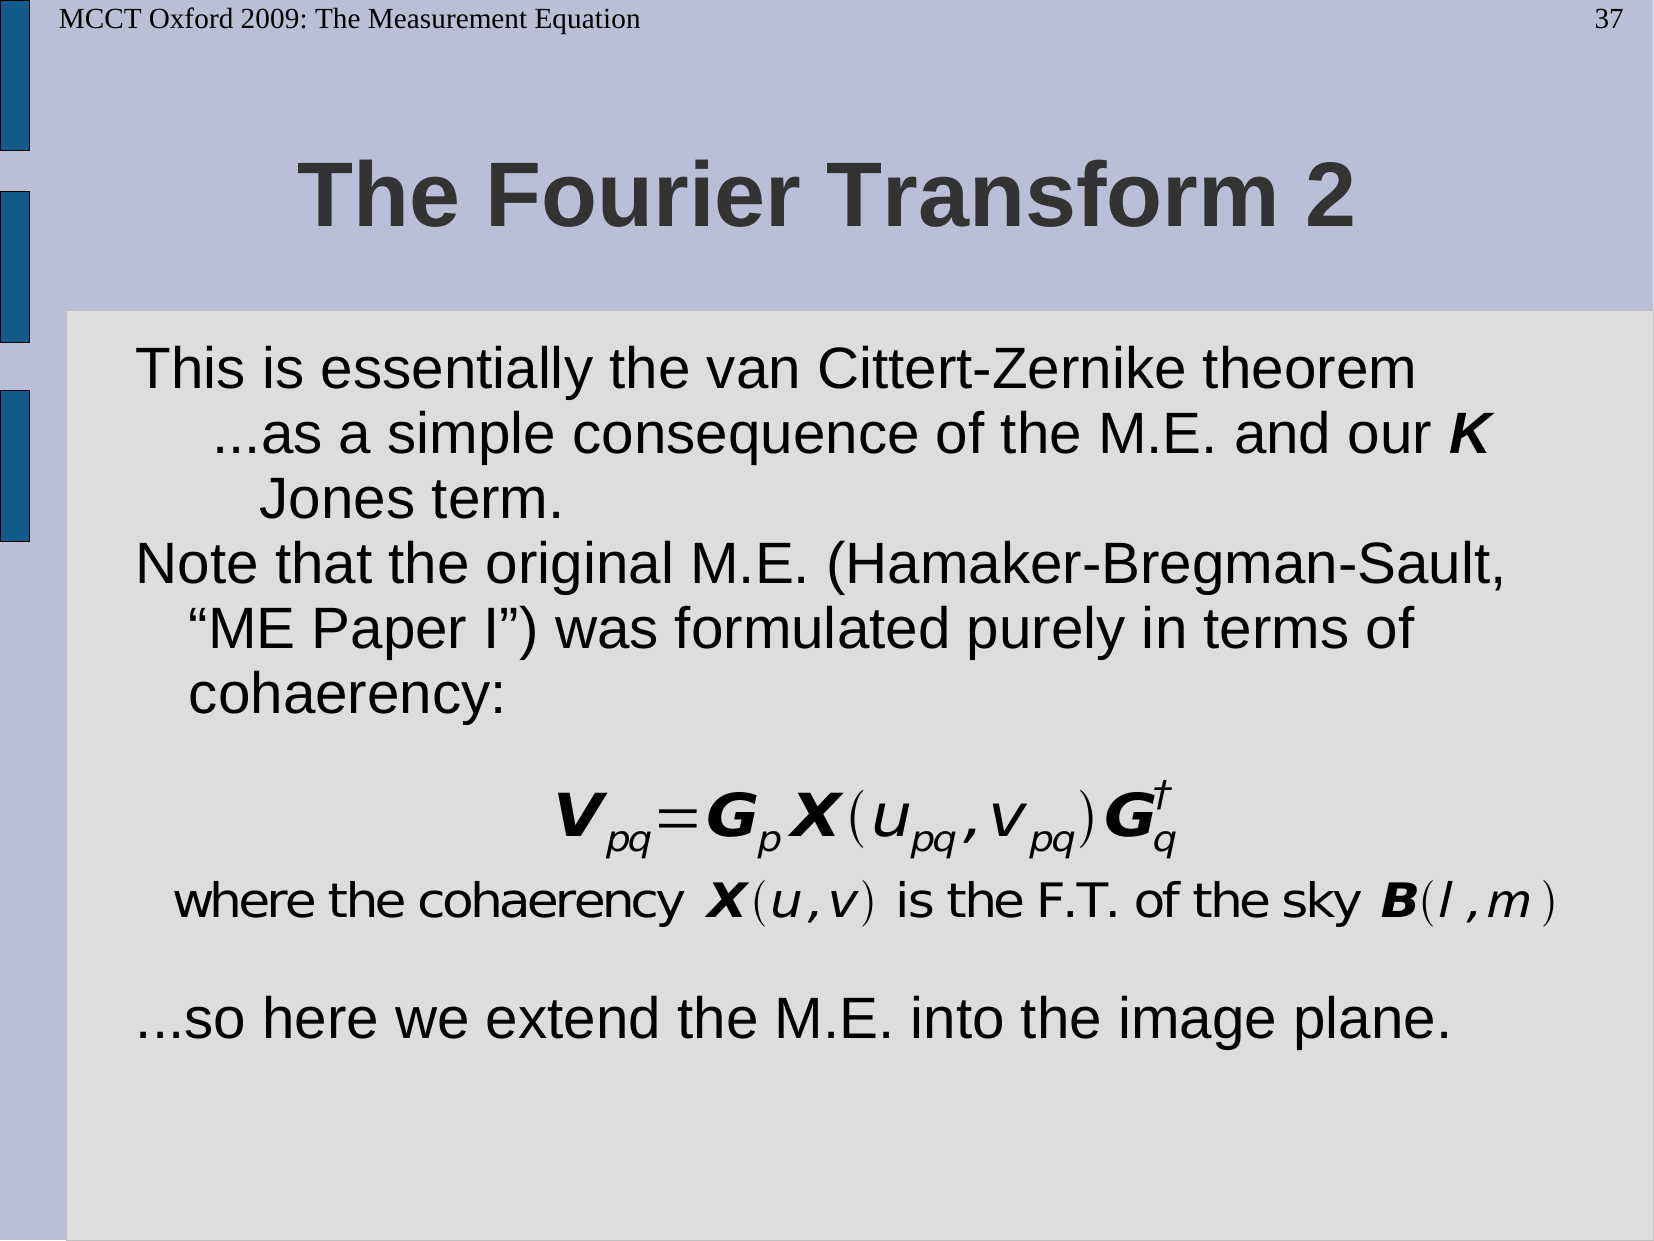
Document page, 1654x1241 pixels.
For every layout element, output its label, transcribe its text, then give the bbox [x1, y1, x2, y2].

list This is essentially the van Cittert-Zernike theorem ...as a simple consequence of the M.E. and our K Jones term. Note that the original M.E. (Hamaker-Bregman-Sault, “ME Paper I”) was formulated purely in terms of cohaerency: ...so here we extend the M.E. into the image plane. [118, 335, 1531, 1152]
chart [1531, 773, 1564, 1004]
title The Fourier Transform 2 [121, 91, 1534, 299]
